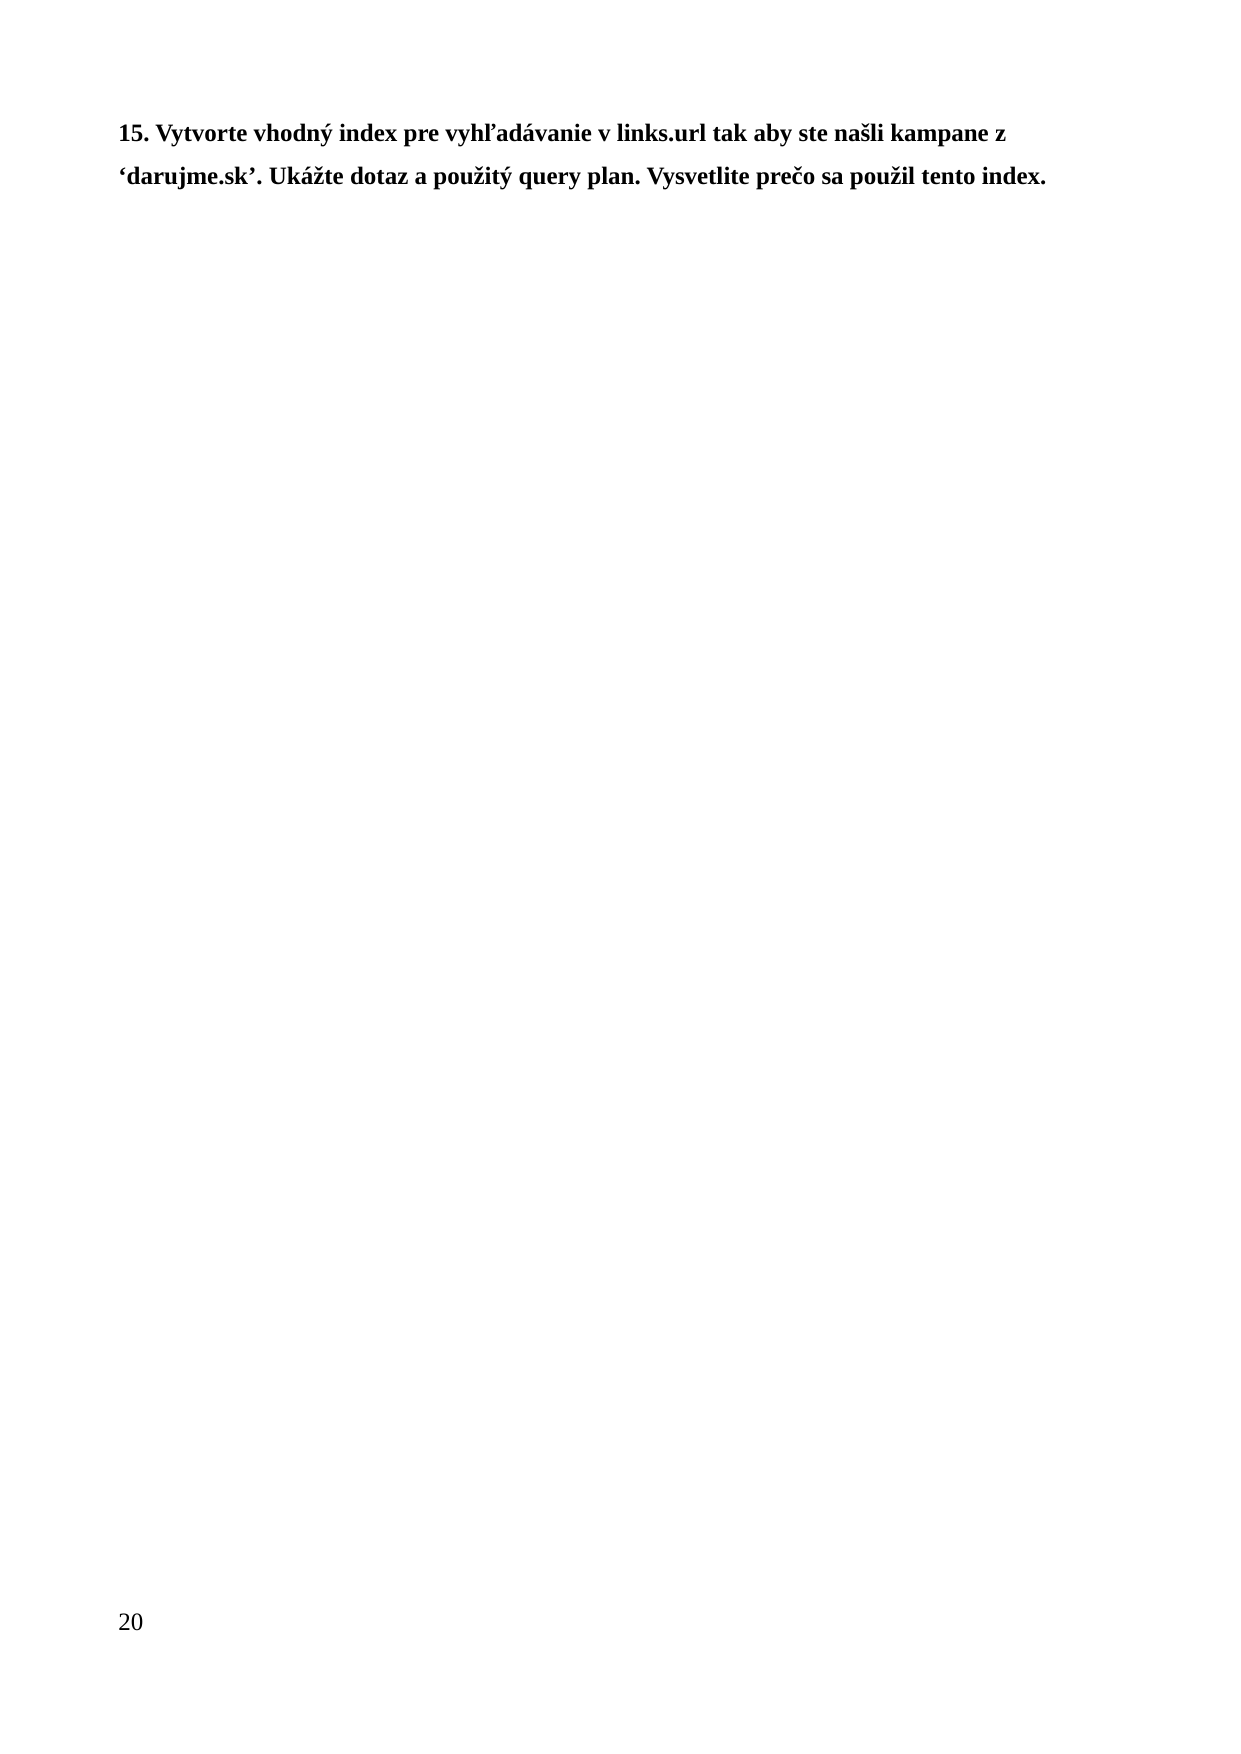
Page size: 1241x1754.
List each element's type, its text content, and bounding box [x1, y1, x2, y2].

text 15. Vytvorte vhodný index pre vyhľadávanie v links.url tak aby ste našli kampane z [118, 118, 1122, 147]
text ‘darujme.sk’. Ukážte dotaz a použitý query plan. Vysvetlite prečo sa použil tento index. [118, 161, 1122, 190]
